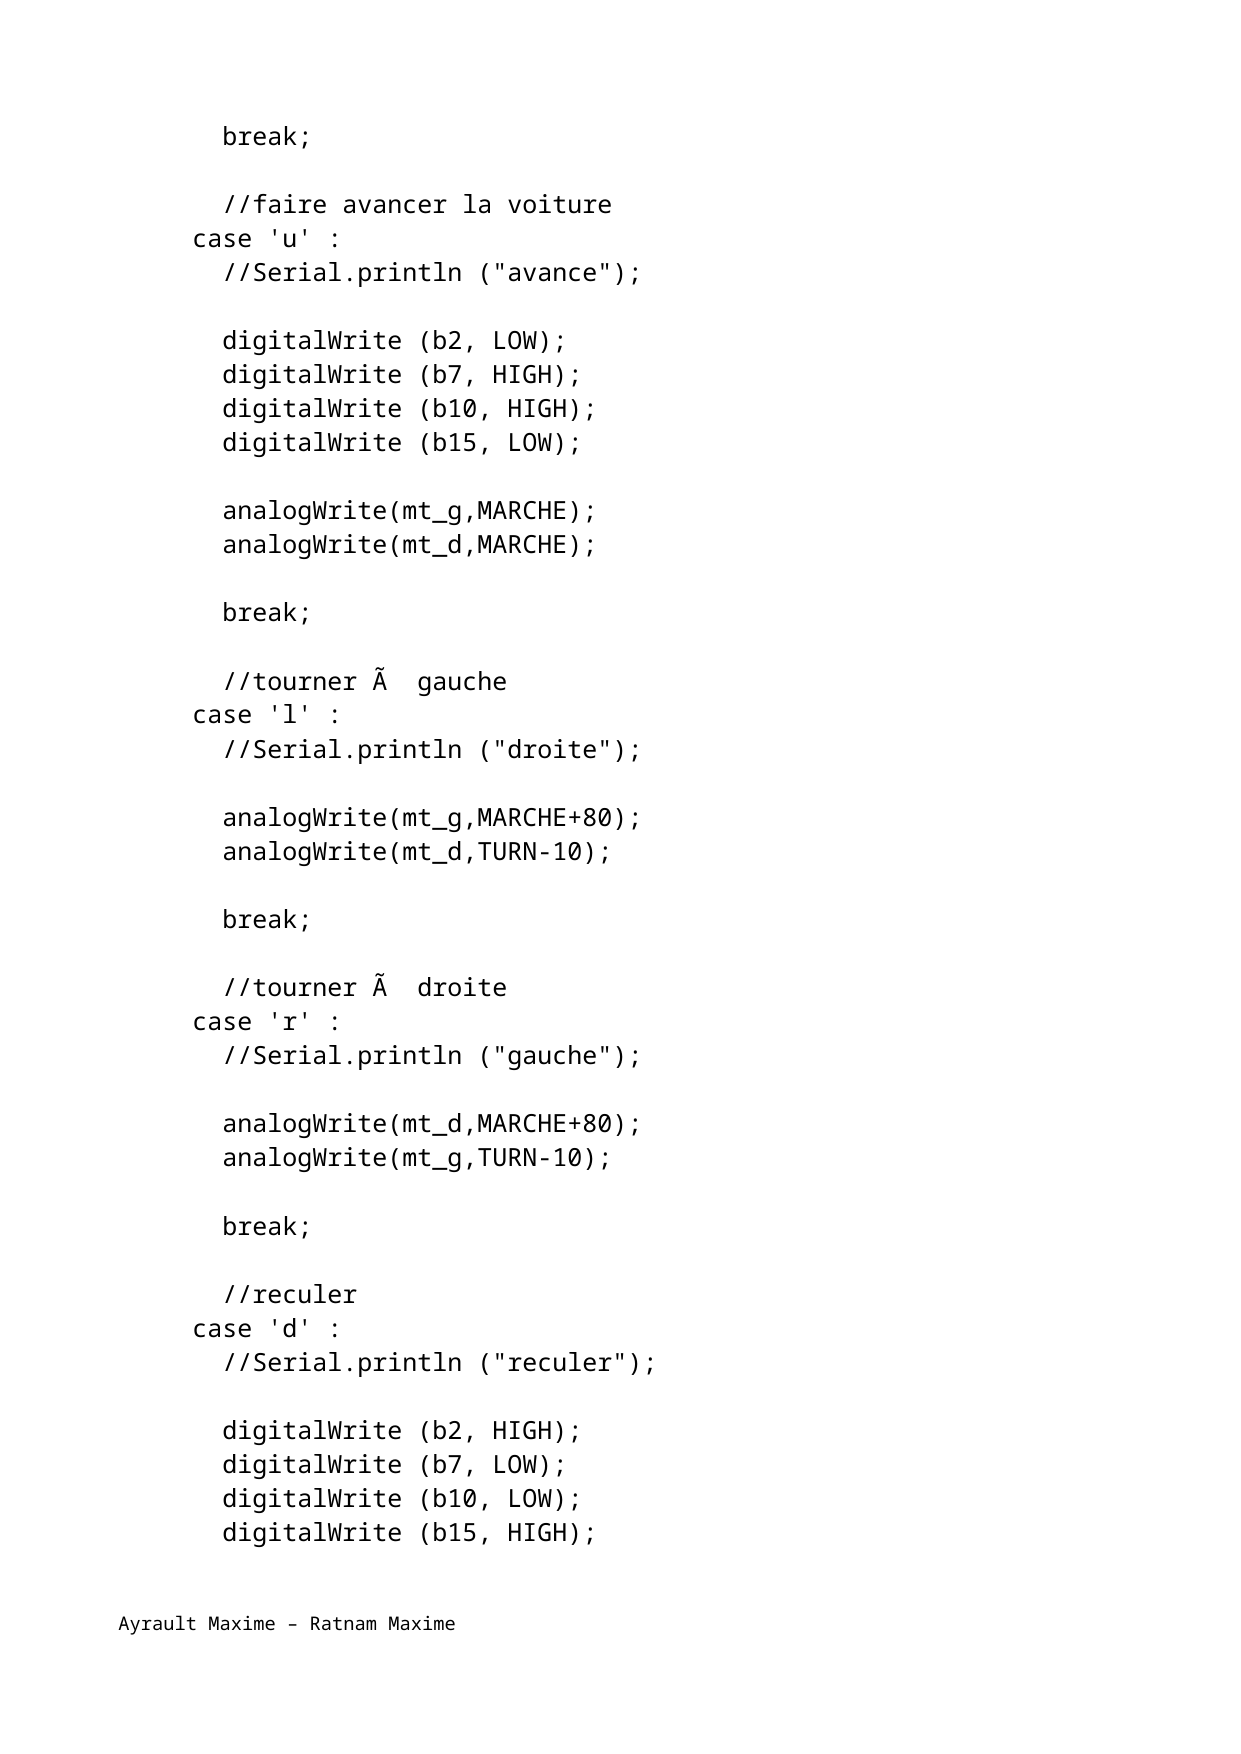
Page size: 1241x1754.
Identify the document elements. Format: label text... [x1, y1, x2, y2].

text digitalWrite (b2, HIGH); [118, 1412, 1122, 1447]
text analogWrite(mt_d,MARCHE); [118, 527, 1122, 561]
text //Serial.println ("droite"); [118, 731, 1122, 765]
text //tourner Ã droite [118, 970, 1122, 1004]
text break; [118, 902, 1122, 936]
text //reculer [118, 1276, 1122, 1310]
text digitalWrite (b10, LOW); [118, 1481, 1122, 1515]
text case 'l' : [118, 697, 1122, 731]
text digitalWrite (b7, LOW); [118, 1447, 1122, 1481]
text digitalWrite (b10, HIGH); [118, 391, 1122, 425]
text //Serial.println ("reculer"); [118, 1344, 1122, 1378]
text //Serial.println ("gauche"); [118, 1038, 1122, 1072]
text analogWrite(mt_d,TURN-10); [118, 833, 1122, 867]
text //faire avancer la voiture [118, 186, 1122, 220]
text analogWrite(mt_g,MARCHE+80); [118, 799, 1122, 833]
text digitalWrite (b7, HIGH); [118, 357, 1122, 391]
text analogWrite(mt_d,MARCHE+80); [118, 1106, 1122, 1140]
text digitalWrite (b15, HIGH); [118, 1515, 1122, 1549]
text analogWrite(mt_g,MARCHE); [118, 493, 1122, 527]
text //tourner Ã gauche [118, 663, 1122, 697]
text case 'u' : [118, 220, 1122, 254]
text digitalWrite (b15, LOW); [118, 425, 1122, 459]
text case 'd' : [118, 1310, 1122, 1344]
text //Serial.println ("avance"); [118, 254, 1122, 288]
text analogWrite(mt_g,TURN-10); [118, 1140, 1122, 1174]
text break; [118, 1208, 1122, 1242]
text break; [118, 118, 1122, 152]
text digitalWrite (b2, LOW); [118, 322, 1122, 357]
text break; [118, 595, 1122, 629]
text case 'r' : [118, 1004, 1122, 1038]
